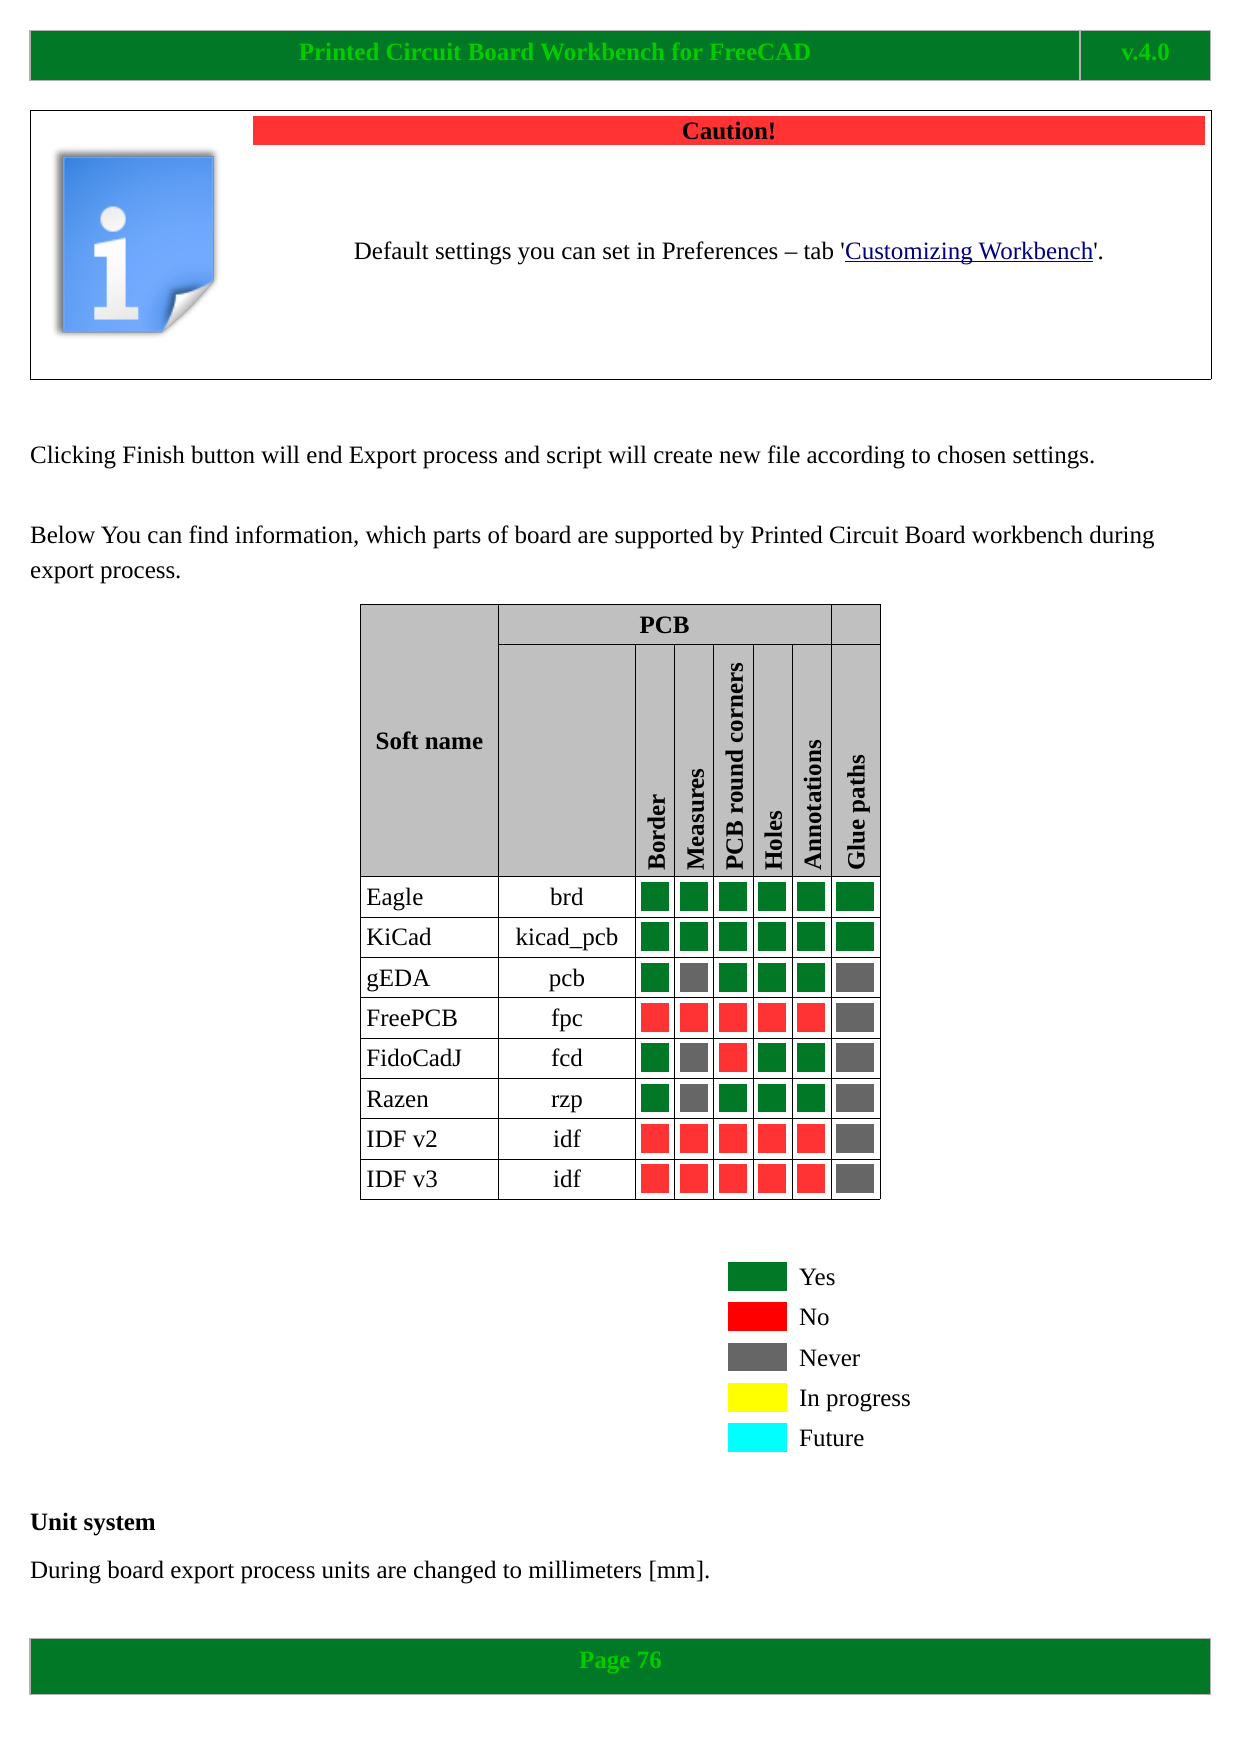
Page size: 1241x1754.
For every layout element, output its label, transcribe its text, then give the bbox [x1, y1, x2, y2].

table_cell fpc [499, 998, 635, 1038]
table_cell [793, 1039, 831, 1078]
table_cell [714, 918, 753, 957]
table_cell Never [793, 1337, 1035, 1377]
table_header Caution! [247, 111, 1211, 150]
table_cell Border [636, 645, 674, 876]
table_cell brd [499, 877, 635, 917]
table_cell [754, 877, 792, 917]
subtitle Unit system [30, 1507, 1211, 1535]
table_header Yes [793, 1256, 1035, 1297]
table_cell [636, 958, 674, 997]
text Below You can find information, which parts of board are supported by Printed Circuit Board workbench during export process. [30, 521, 1211, 584]
table_cell [675, 1039, 713, 1078]
table_cell [714, 1119, 753, 1158]
table_cell [714, 1039, 753, 1078]
table_header [31, 345, 247, 379]
table_cell gEDA [361, 958, 498, 997]
table_cell [793, 1079, 831, 1118]
table_cell Glue paths [832, 645, 880, 876]
table_cell rzp [499, 1079, 635, 1118]
table_cell [793, 958, 831, 997]
table_cell [499, 645, 635, 876]
table_cell KiCad [361, 918, 498, 957]
table_cell [793, 1119, 831, 1158]
table_cell [636, 998, 674, 1038]
table_cell [832, 998, 880, 1038]
table_cell idf [499, 1119, 635, 1158]
table_cell [714, 958, 753, 997]
table_cell In progress [793, 1377, 1035, 1417]
table_cell [675, 877, 713, 917]
table_cell [754, 1119, 792, 1158]
table_cell [754, 1039, 792, 1078]
table_cell [675, 998, 713, 1038]
table_header [31, 111, 247, 144]
table_cell [793, 1160, 831, 1199]
table_cell Measures [675, 645, 713, 876]
table_cell [832, 1079, 880, 1118]
table_cell FidoCadJ [361, 1039, 498, 1078]
table_header Soft name [361, 605, 498, 876]
table_header [723, 1256, 793, 1297]
table_cell Future [793, 1417, 1035, 1457]
table_header PCB [499, 605, 831, 644]
table_cell [754, 998, 792, 1038]
table_cell [832, 1160, 880, 1199]
table_header [832, 605, 880, 644]
table_cell kicad_pcb [499, 918, 635, 957]
table_cell [675, 1079, 713, 1118]
table_cell [754, 1079, 792, 1118]
picture [38, 144, 239, 345]
table_header [31, 145, 38, 344]
table_cell idf [499, 1160, 635, 1199]
table_cell Holes [754, 645, 792, 876]
table_cell [754, 958, 792, 997]
table_cell FreePCB [361, 998, 498, 1038]
text Clicking Finish button will end Export process and script will create new file according to chosen settings. [30, 440, 1211, 468]
table_cell [723, 1337, 793, 1377]
table_cell [636, 918, 674, 957]
table_cell [675, 958, 713, 997]
table_cell [714, 1160, 753, 1199]
table_cell [832, 918, 880, 957]
table_cell [832, 958, 880, 997]
table_cell [636, 1079, 674, 1118]
table_cell IDF v2 [361, 1119, 498, 1158]
table_cell [754, 1160, 792, 1199]
table_cell [675, 1160, 713, 1199]
table_cell fcd [499, 1039, 635, 1078]
table_cell [793, 918, 831, 957]
table_cell Razen [361, 1079, 498, 1118]
table_cell [636, 1119, 674, 1158]
table_cell [723, 1297, 793, 1337]
table_cell [832, 1039, 880, 1078]
text During board export process units are changed to millimeters [mm]. [30, 1556, 1211, 1584]
table_cell Default settings you can set in Preferences – tab 'Customizing Workbench'. [247, 150, 1211, 379]
table_cell IDF v3 [361, 1160, 498, 1199]
table_cell [636, 1039, 674, 1078]
table_cell [714, 1079, 753, 1118]
table_cell [636, 877, 674, 917]
table_cell Eagle [361, 877, 498, 917]
table_cell Annotations [793, 645, 831, 876]
table_cell PCB round corners [714, 645, 753, 876]
table_cell [754, 918, 792, 957]
table_cell pcb [499, 958, 635, 997]
table_cell [675, 1119, 713, 1158]
table_cell [723, 1377, 793, 1417]
table_cell [832, 877, 880, 917]
table_cell [714, 877, 753, 917]
table_cell [832, 1119, 880, 1158]
table_cell [636, 1160, 674, 1199]
table_cell [793, 877, 831, 917]
table_cell No [793, 1297, 1035, 1337]
table_cell [793, 998, 831, 1038]
table_cell [714, 998, 753, 1038]
table_cell [675, 918, 713, 957]
table_header [239, 145, 247, 344]
table_cell [723, 1417, 793, 1457]
